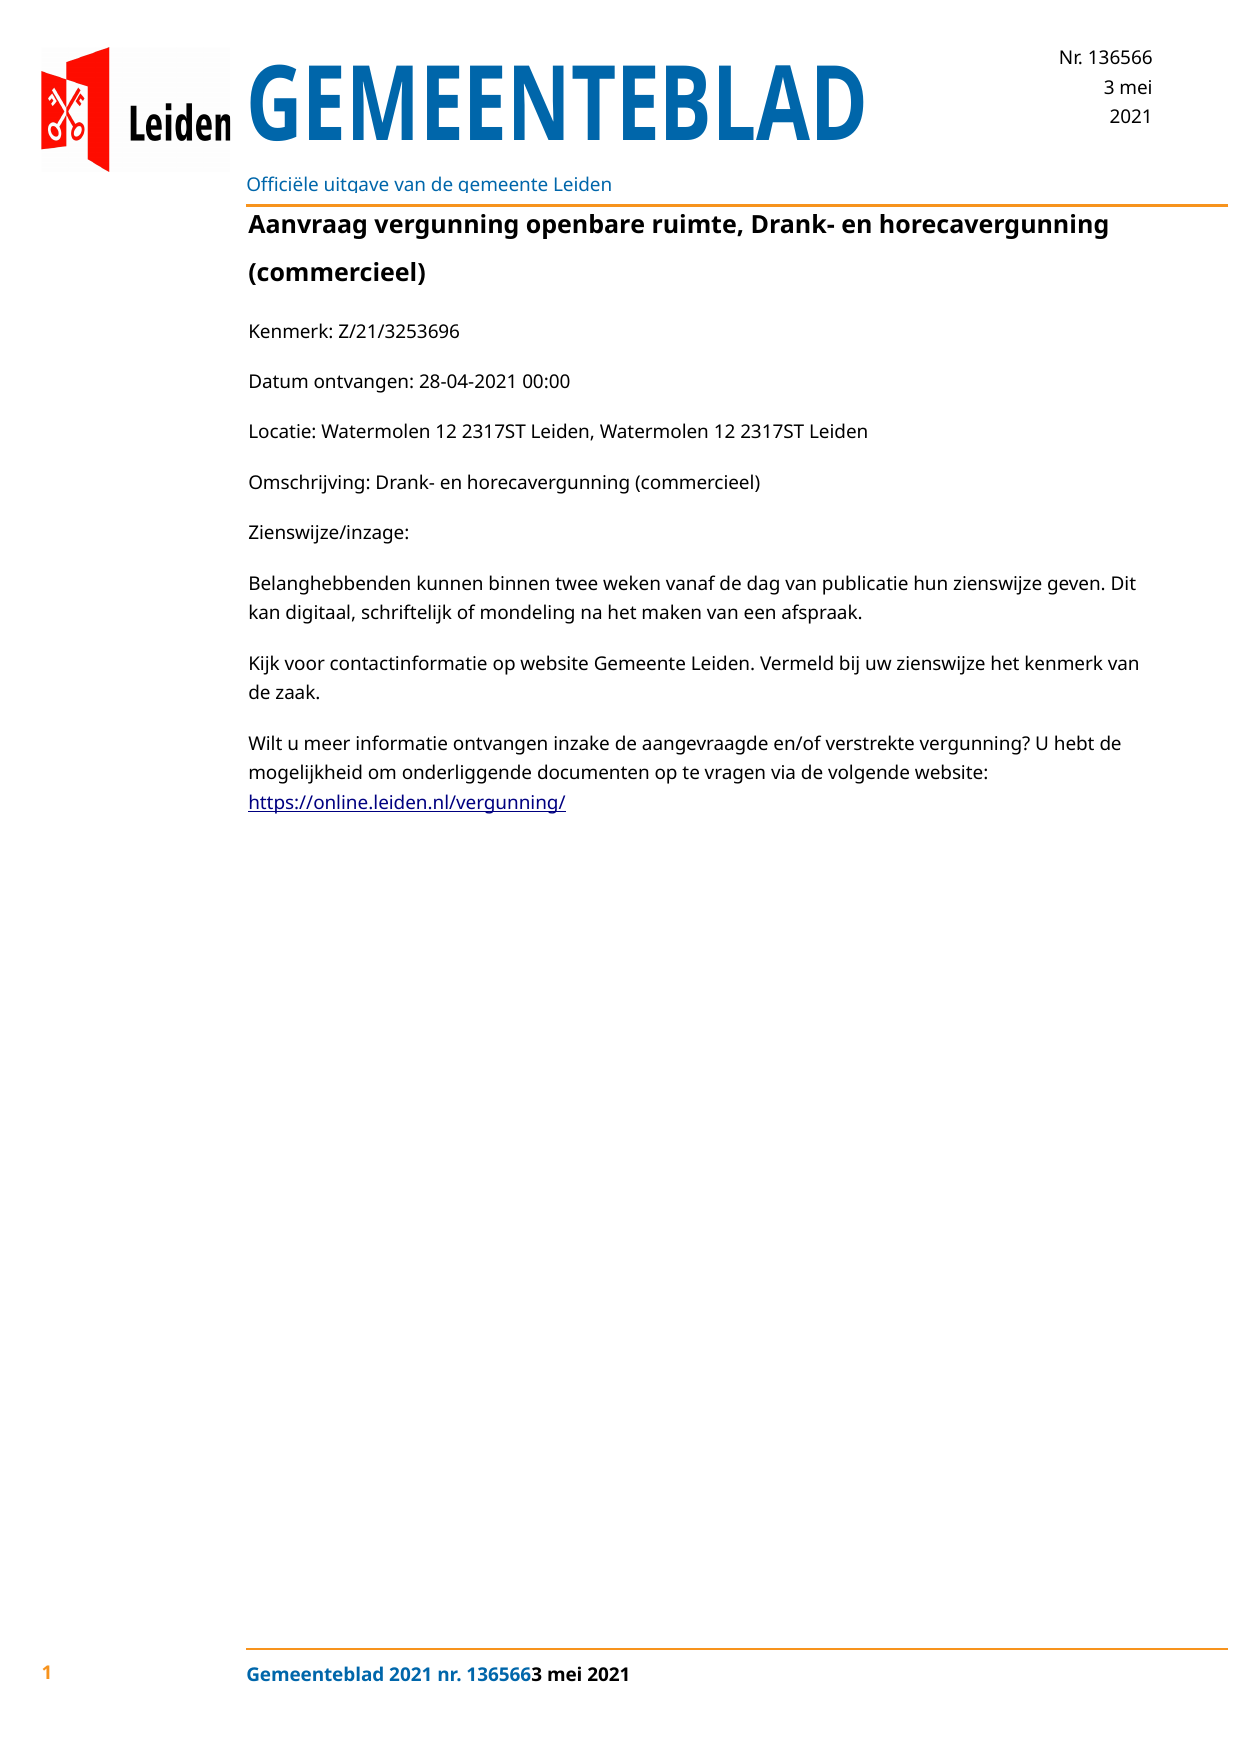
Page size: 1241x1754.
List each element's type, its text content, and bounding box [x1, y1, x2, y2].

text Datum ontvangen: 28-04-2021 00:00 [248, 368, 1152, 394]
text Locatie: Watermolen 12 2317ST Leiden, Watermolen 12 2317ST Leiden [248, 419, 1152, 444]
text Wilt u meer informatie ontvangen inzake de aangevraagde en/of verstrekte vergunning? U hebt de mogelijkheid om onderliggende documenten op te vragen via de volgende website: https://online.leiden.nl/vergunning/ [248, 730, 1152, 815]
text Kijk voor contactinformatie op website Gemeente Leiden. Vermeld bij uw zienswijze het kenmerk van de zaak. [248, 650, 1152, 705]
picture [41, 47, 231, 172]
text Kenmerk: Z/21/3253696 [248, 318, 1152, 344]
text Zienswijze/inzage: [248, 519, 1152, 545]
text Aanvraag vergunning openbare ruimte, Drank- en horecavergunning (commercieel) [248, 207, 1152, 288]
text Belanghebbenden kunnen binnen twee weken vanaf de dag van publicatie hun zienswijze geven. Dit kan digitaal, schriftelijk of mondeling na het maken van een afspraak. [248, 570, 1152, 625]
text Omschrijving: Drank- en horecavergunning (commercieel) [248, 469, 1152, 495]
